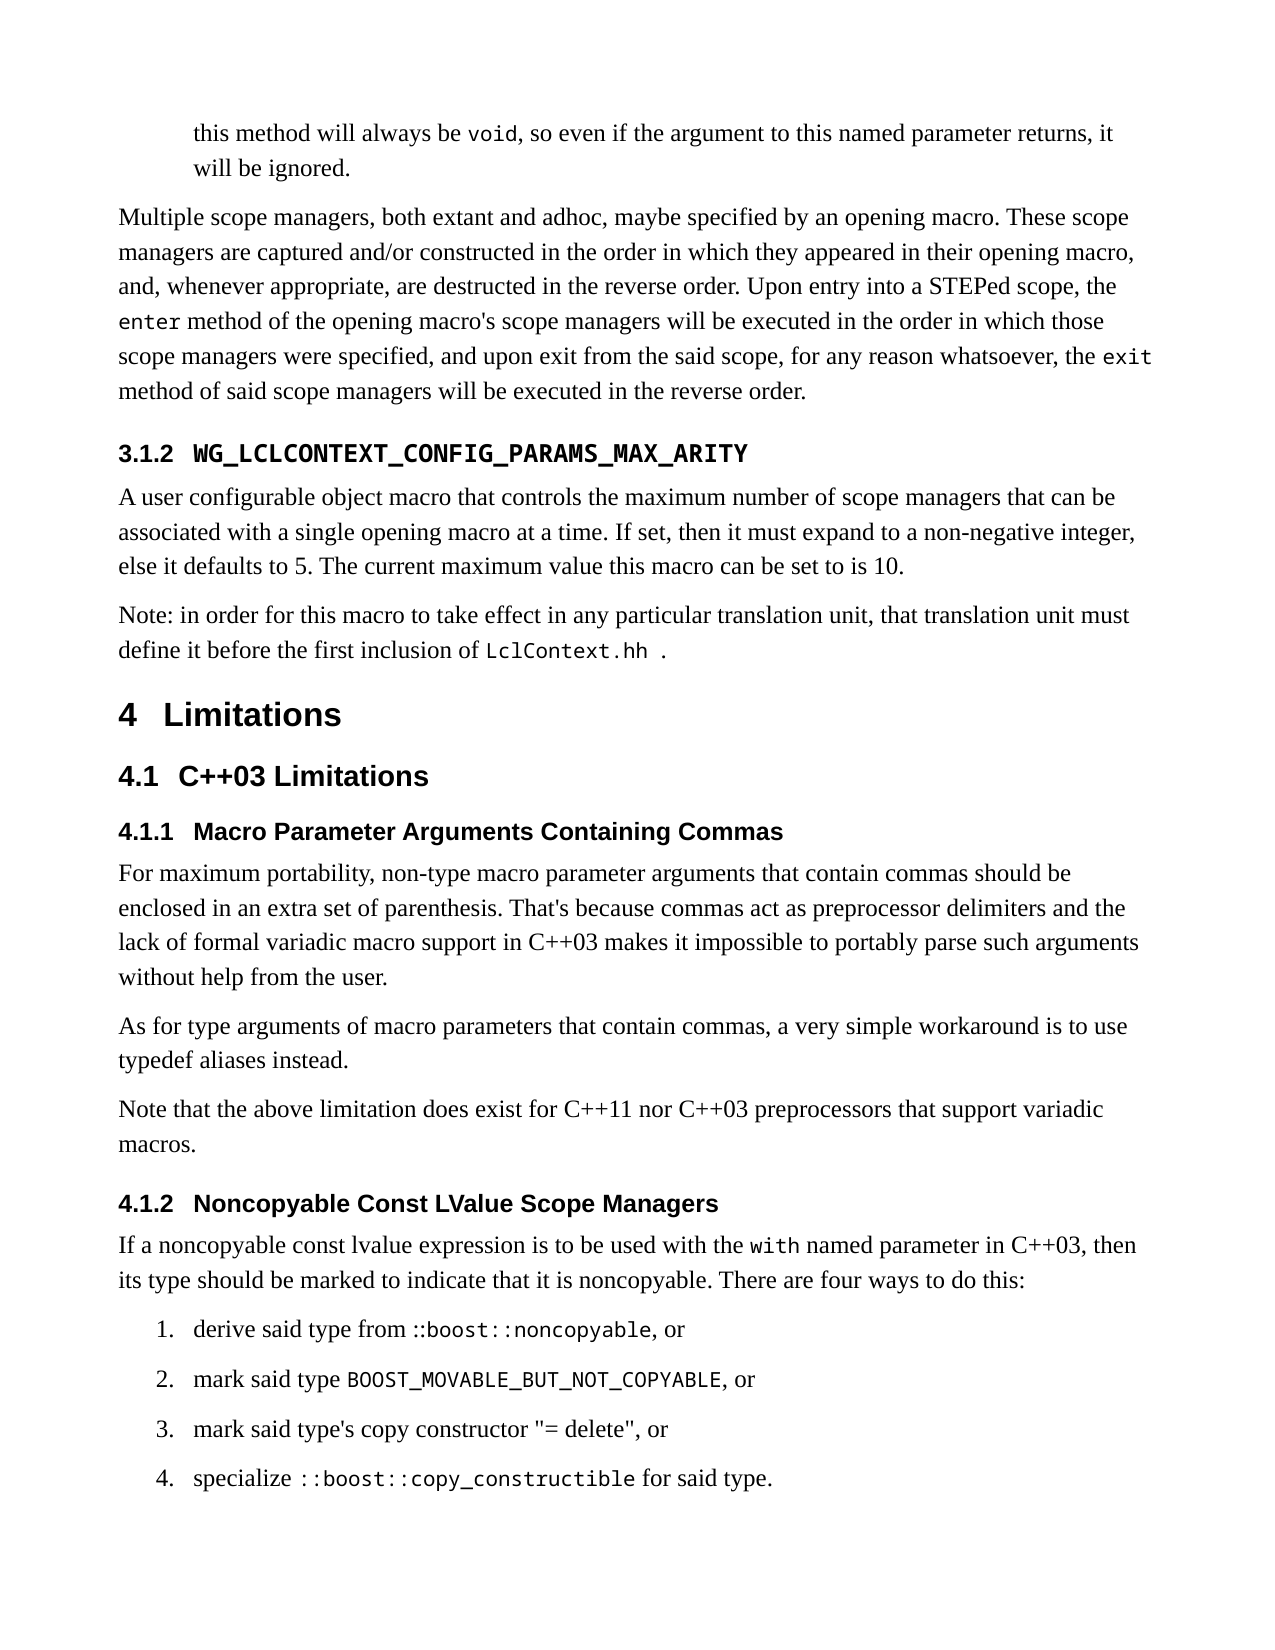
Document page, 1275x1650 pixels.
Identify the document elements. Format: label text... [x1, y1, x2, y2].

subtitle Noncopyable Const LValue Scope Managers [118, 1188, 1157, 1217]
text If a noncopyable const lvalue expression is to be used with the with named parameter in C++03, then its type should be marked to indicate that it is noncopyable. There are four ways to do this: [118, 1230, 1157, 1294]
subtitle Limitations [118, 695, 1157, 734]
list mark said type BOOST_MOVABLE_BUT_NOT_COPYABLE, or [156, 1364, 1157, 1393]
text A user configurable object macro that controls the maximum number of scope managers that can be associated with a single opening macro at a time. If set, then it must expand to a non-negative integer, else it defaults to 5. The current maximum value this macro can be set to is 10. [118, 482, 1157, 580]
list specialize ::boost::copy_constructible for said type. [156, 1463, 1157, 1492]
text Multiple scope managers, both extant and adhoc, maybe specified by an opening macro. These scope managers are captured and/or constructed in the order in which they appeared in their opening macro, and, whenever appropriate, are destructed in the reverse order. Upon entry into a STEPed scope, the enter method of the opening macro's scope managers will be executed in the order in which those scope managers were specified, and upon exit from the said scope, for any reason whatsoever, the exit method of said scope managers will be executed in the reverse order. [118, 202, 1157, 405]
subtitle C++03 Limitations [118, 759, 1157, 792]
list derive said type from ::boost::noncopyable, or [156, 1314, 1157, 1343]
text As for type arguments of macro parameters that contain commas, a very simple workaround is to use typedef aliases instead. [118, 1011, 1157, 1074]
text Note: in order for this macro to take effect in any particular translation unit, that translation unit must define it before the first inclusion of LclContext.hh . [118, 600, 1157, 664]
list mark said type's copy constructor "= delete", or [156, 1414, 1157, 1443]
text Note that the above limitation does exist for C++11 nor C++03 preprocessors that support variadic macros. [118, 1094, 1157, 1158]
subtitle Macro Parameter Arguments Containing Commas [118, 817, 1157, 846]
list this method will always be void, so even if the argument to this named parameter returns, it will be ignored. [156, 118, 1157, 182]
text For maximum portability, non-type macro parameter arguments that contain commas should be enclosed in an extra set of parenthesis. That's because commas act as preprocessor delimiters and the lack of formal variadic macro support in C++03 makes it impossible to portably parse such arguments without help from the user. [118, 858, 1157, 991]
subtitle WG_LCLCONTEXT_CONFIG_PARAMS_MAX_ARITY [118, 436, 1157, 470]
